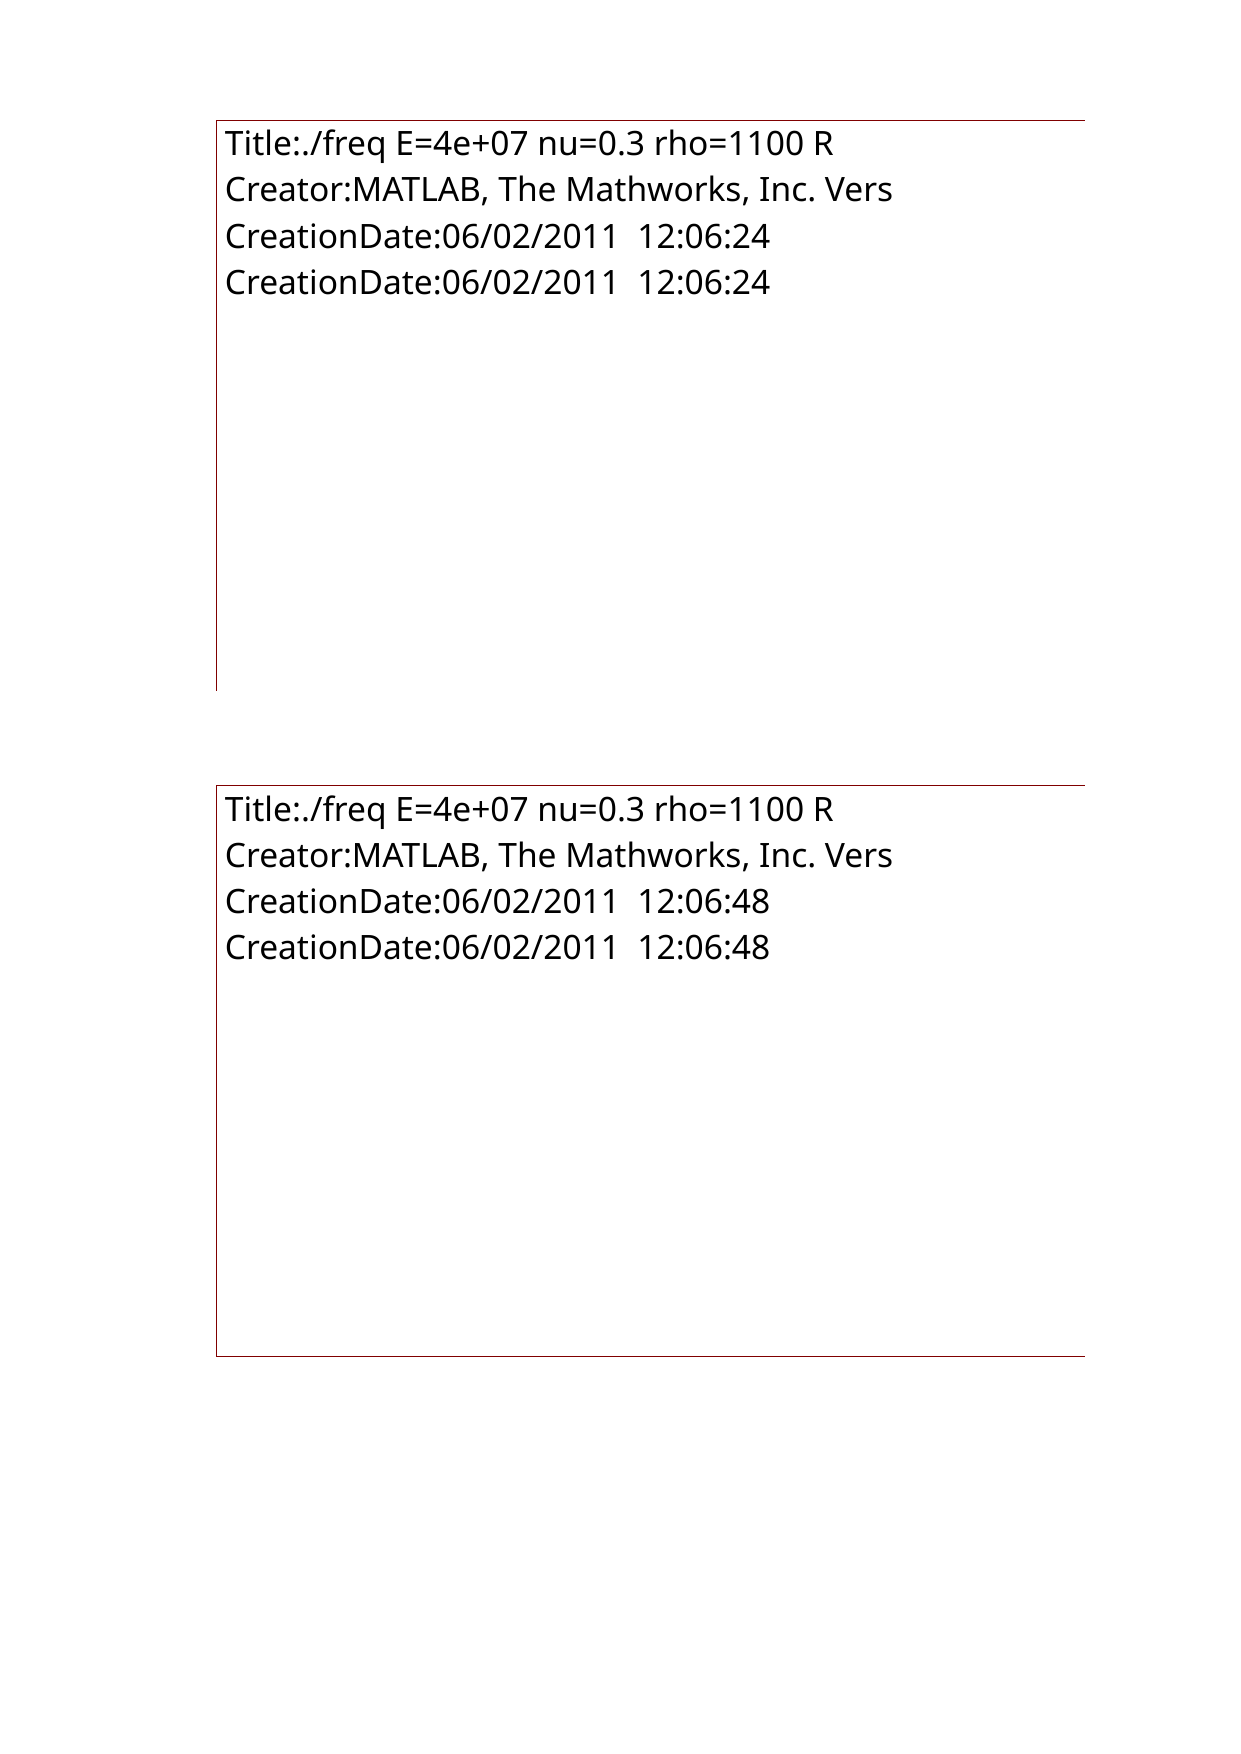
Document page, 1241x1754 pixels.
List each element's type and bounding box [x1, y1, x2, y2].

table_header [148, 89, 1152, 754]
table_cell [148, 754, 1152, 1419]
